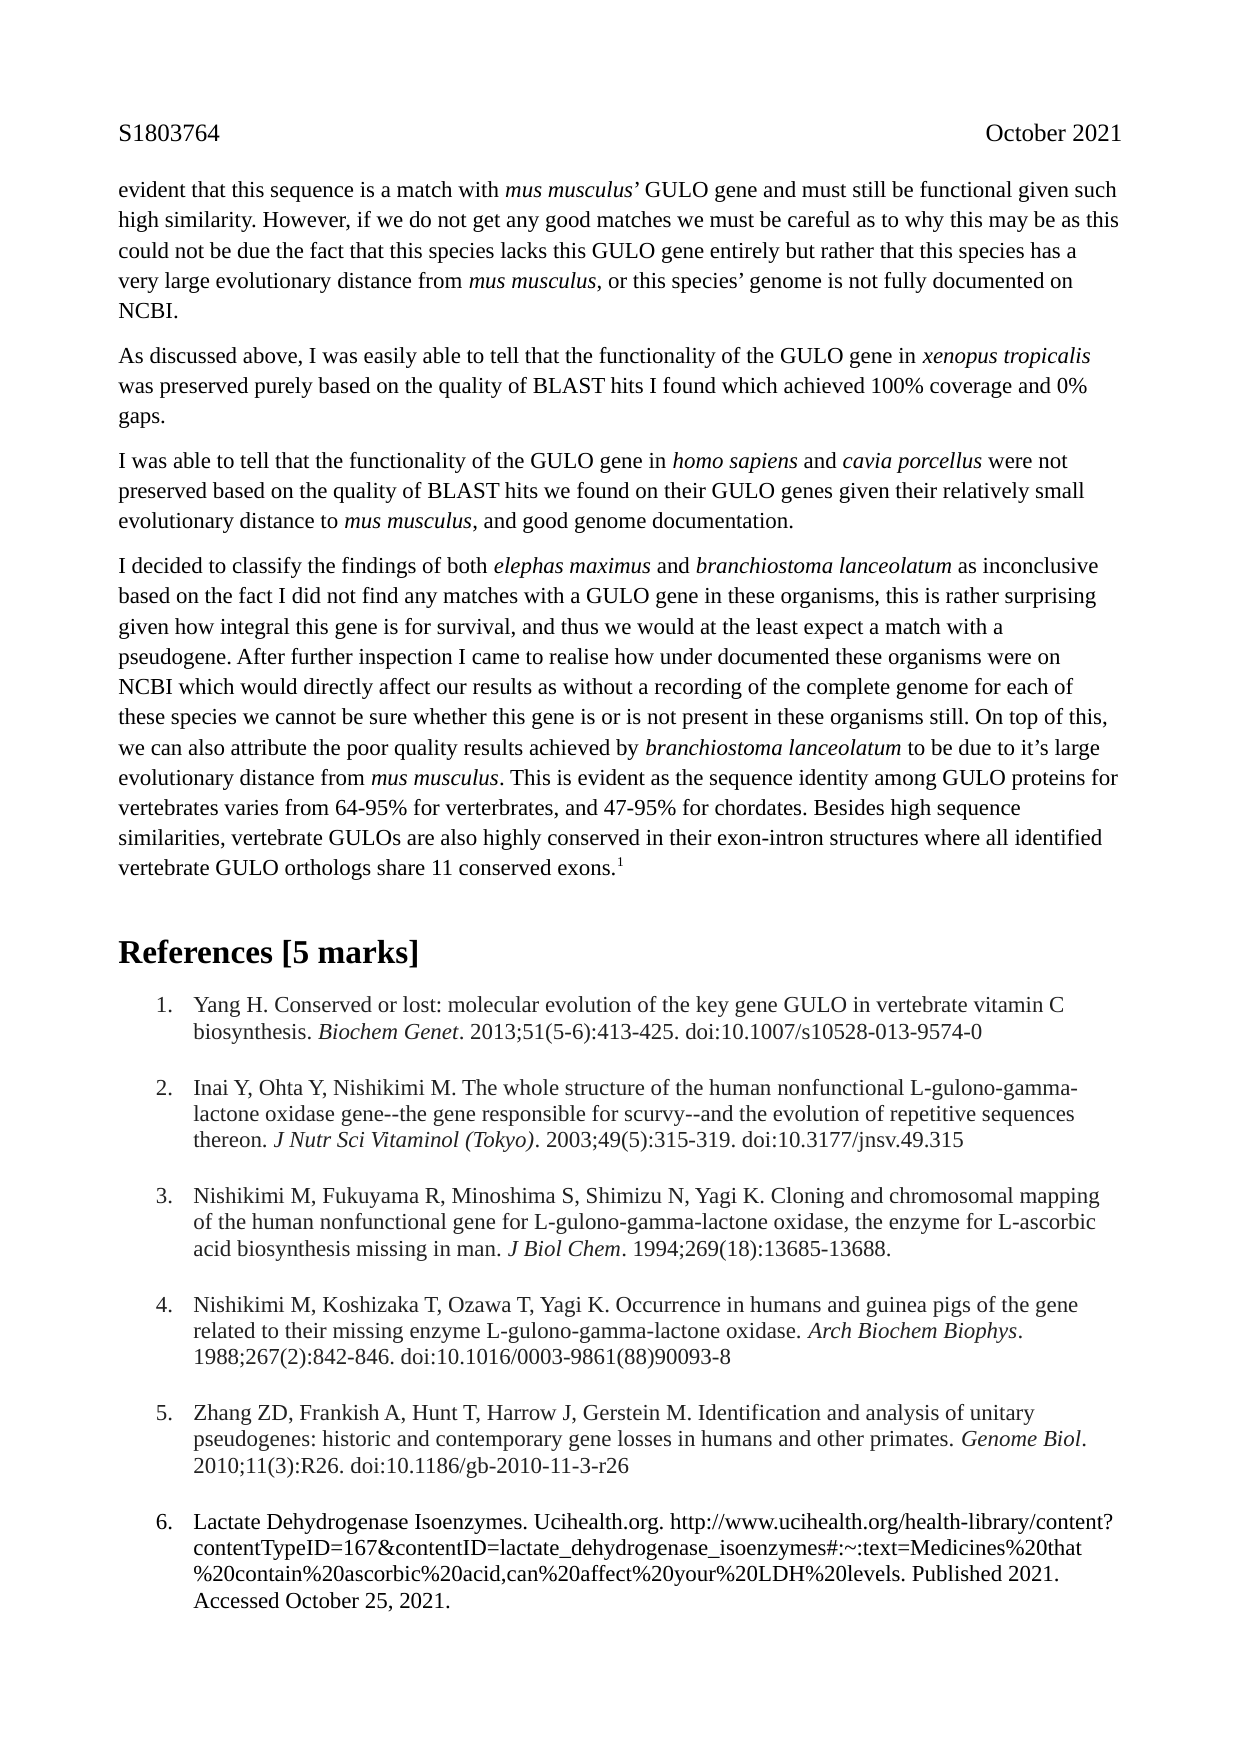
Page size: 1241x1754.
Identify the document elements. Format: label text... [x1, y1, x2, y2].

text I was able to tell that the functionality of the GULO gene in homo sapiens and cavia porcellus were not preserved based on the quality of BLAST hits we found on their GULO genes given their relatively small evolutionary distance to mus musculus, and good genome documentation. [118, 447, 1122, 534]
text References [5 marks] [118, 933, 1122, 971]
list Nishikimi M, Koshizaka T, Ozawa T, Yagi K. Occurrence in humans and guinea pigs of the gene related to their missing enzyme L-gulono-gamma-lactone oxidase. Arch Biochem Biophys. 1988;267(2):842-846. doi:10.1016/0003-9861(88)90093-8 [156, 1291, 1122, 1370]
list Zhang ZD, Frankish A, Hunt T, Harrow J, Gerstein M. Identification and analysis of unitary pseudogenes: historic and contemporary gene losses in humans and other primates. Genome Biol. 2010;11(3):R26. doi:10.1186/gb-2010-11-3-r26 [156, 1399, 1122, 1478]
list Inai Y, Ohta Y, Nishikimi M. The whole structure of the human nonfunctional L-gulono-gamma-lactone oxidase gene--the gene responsible for scurvy--and the evolution of repetitive sequences thereon. J Nutr Sci Vitaminol (Tokyo). 2003;49(5):315-319. doi:10.3177/jnsv.49.315 [156, 1073, 1122, 1153]
text evident that this sequence is a match with mus musculus’ GULO gene and must still be functional given such high similarity. However, if we do not get any good matches we must be careful as to why this may be as this could not be due the fact that this species lacks this GULO gene entirely but rather that this species has a very large evolutionary distance from mus musculus, or this species’ genome is not fully documented on NCBI. [118, 176, 1122, 323]
list Nishikimi M, Fukuyama R, Minoshima S, Shimizu N, Yagi K. Cloning and chromosomal mapping of the human nonfunctional gene for L-gulono-gamma-lactone oxidase, the enzyme for L-ascorbic acid biosynthesis missing in man. J Biol Chem. 1994;269(18):13685-13688. [156, 1182, 1122, 1261]
text I decided to classify the findings of both elephas maximus and branchiostoma lanceolatum as inconclusive based on the fact I did not find any matches with a GULO gene in these organisms, this is rather surprising given how integral this gene is for survival, and thus we would at the least expect a match with a pseudogene. After further inspection I came to realise how under documented these organisms were on NCBI which would directly affect our results as without a recording of the complete genome for each of these species we cannot be sure whether this gene is or is not present in these organisms still. On top of this, we can also attribute the poor quality results achieved by branchiostoma lanceolatum to be due to it’s large evolutionary distance from mus musculus. This is evident as the sequence identity among GULO proteins for vertebrates varies from 64-95% for verterbrates, and 47-95% for chordates. Besides high sequence similarities, vertebrate GULOs are also highly conserved in their exon-intron structures where all identified vertebrate GULO orthologs share 11 conserved exons.1 [118, 552, 1122, 914]
text As discussed above, I was easily able to tell that the functionality of the GULO gene in xenopus tropicalis was preserved purely based on the quality of BLAST hits I found which achieved 100% coverage and 0% gaps. [118, 342, 1122, 429]
list Yang H. Conserved or lost: molecular evolution of the key gene GULO in vertebrate vitamin C biosynthesis. Biochem Genet. 2013;51(5-6):413-425. doi:10.1007/s10528-013-9574-0 [156, 991, 1122, 1044]
list Lactate Dehydrogenase Isoenzymes. Ucihealth.org. http://www.ucihealth.org/health-library/content?contentTypeID=167&contentID=lactate_dehydrogenase_isoenzymes#:~:text=Medicines%20that%20contain%20ascorbic%20acid,can%20affect%20your%20LDH%20levels. Published 2021. Accessed October 25, 2021. [156, 1508, 1122, 1613]
